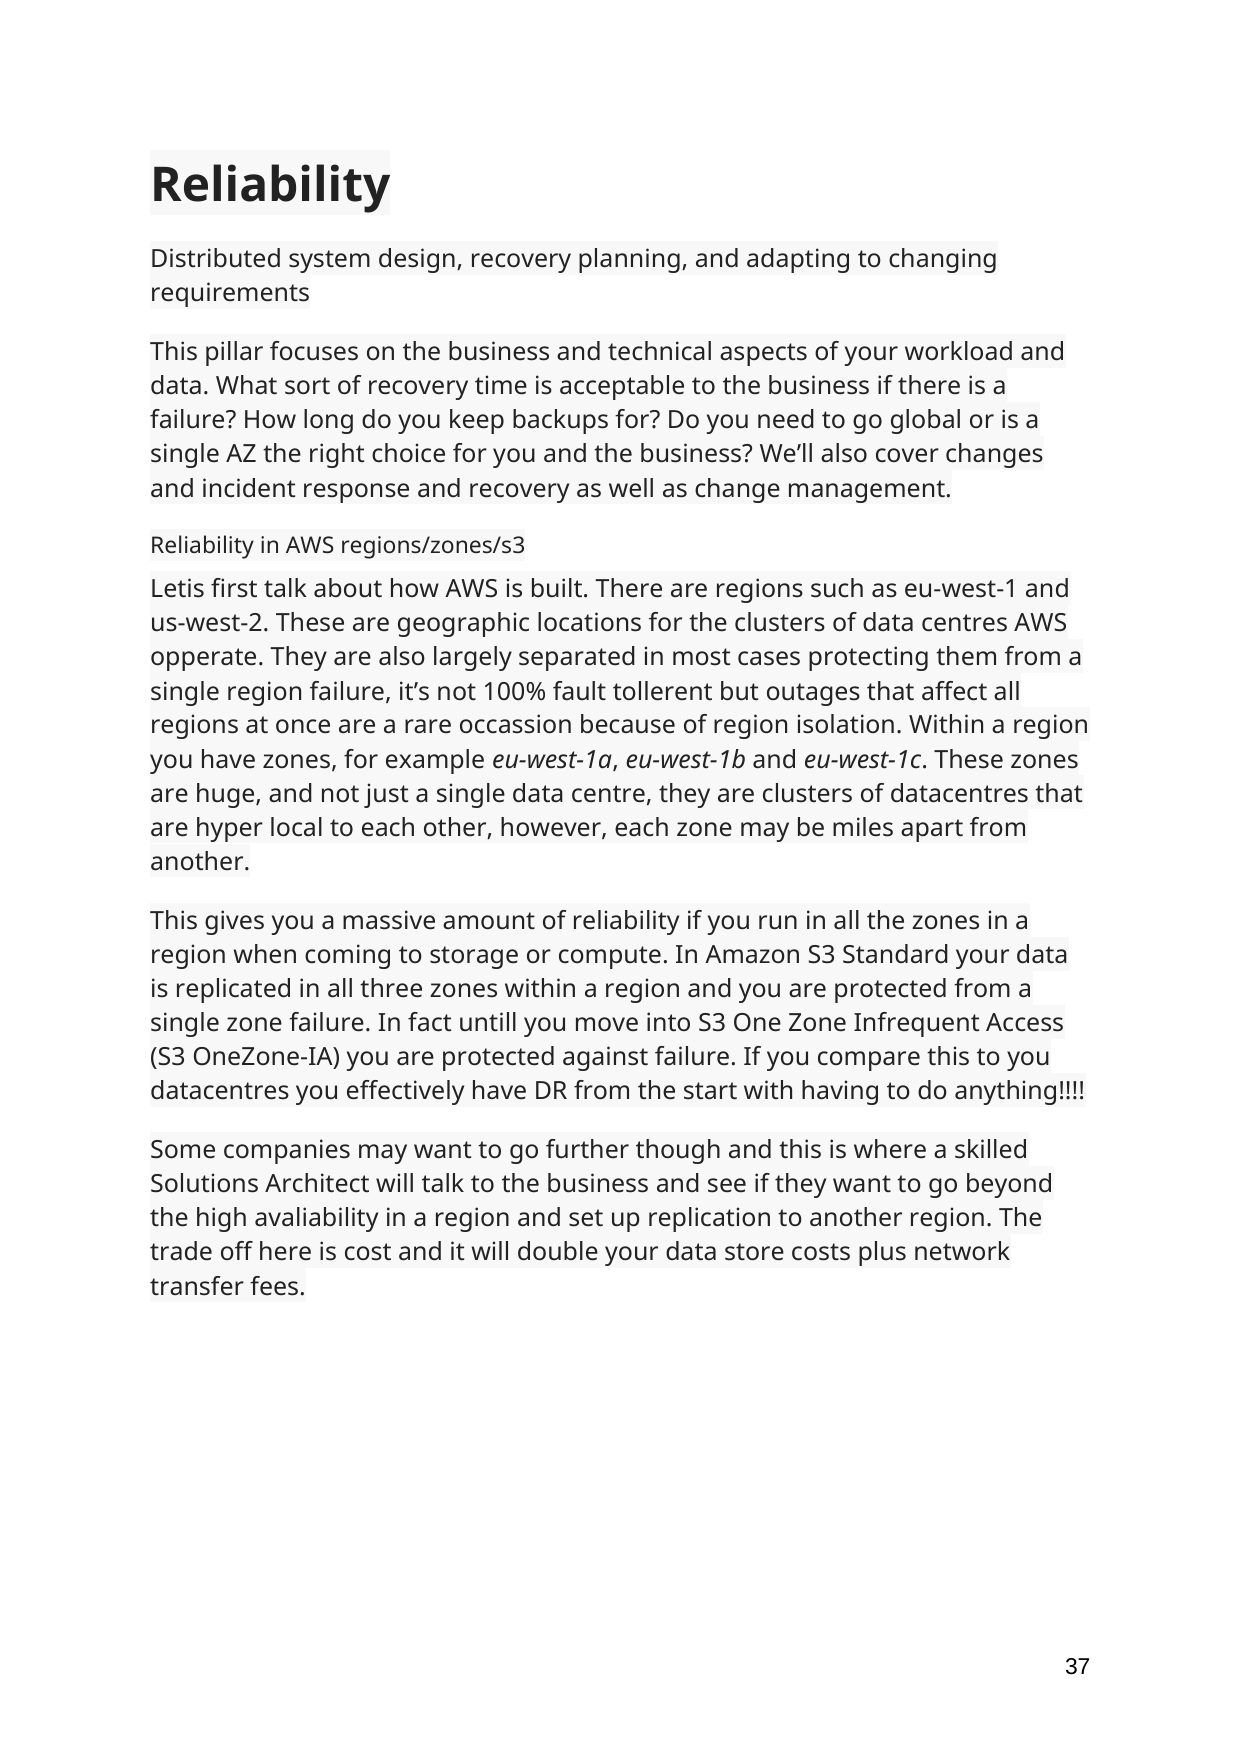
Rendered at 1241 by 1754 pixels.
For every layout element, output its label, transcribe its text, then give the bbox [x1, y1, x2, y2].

text Some companies may want to go further though and this is where a skilled Solutions Architect will talk to the business and see if they want to go beyond the high avaliability in a region and set up replication to another region. The trade off here is cost and it will double your data store costs plus network transfer fees. [150, 1132, 1090, 1302]
subtitle Reliability [150, 150, 1090, 215]
text This pillar focuses on the business and technical aspects of your workload and data. What sort of recovery time is acceptable to the business if there is a failure? How long do you keep backups for? Do you need to go global or is a single AZ the right choice for you and the business? We’ll also cover changes and incident response and recovery as well as change management. [150, 334, 1090, 504]
subtitle Reliability in AWS regions/zones/s3 [150, 529, 1090, 561]
text Letis first talk about how AWS is built. There are regions such as eu-west-1 and us-west-2. These are geographic locations for the clusters of data centres AWS opperate. They are also largely separated in most cases protecting them from a single region failure, it’s not 100% fault tollerent but outages that affect all regions at once are a rare occassion because of region isolation. Within a region you have zones, for example eu-west-1a, eu-west-1b and eu-west-1c. These zones are huge, and not just a single data centre, they are clusters of datacentres that are hyper local to each other, however, each zone may be miles apart from another. [150, 571, 1090, 877]
text This gives you a massive amount of reliability if you run in all the zones in a region when coming to storage or compute. In Amazon S3 Standard your data is replicated in all three zones within a region and you are protected from a single zone failure. In fact untill you move into S3 One Zone Infrequent Access (S3 OneZone-IA) you are protected against failure. If you compare this to you datacentres you effectively have DR from the start with having to do anything!!!! [150, 902, 1090, 1107]
text Distributed system design, recovery planning, and adapting to changing requirements [150, 241, 1090, 309]
